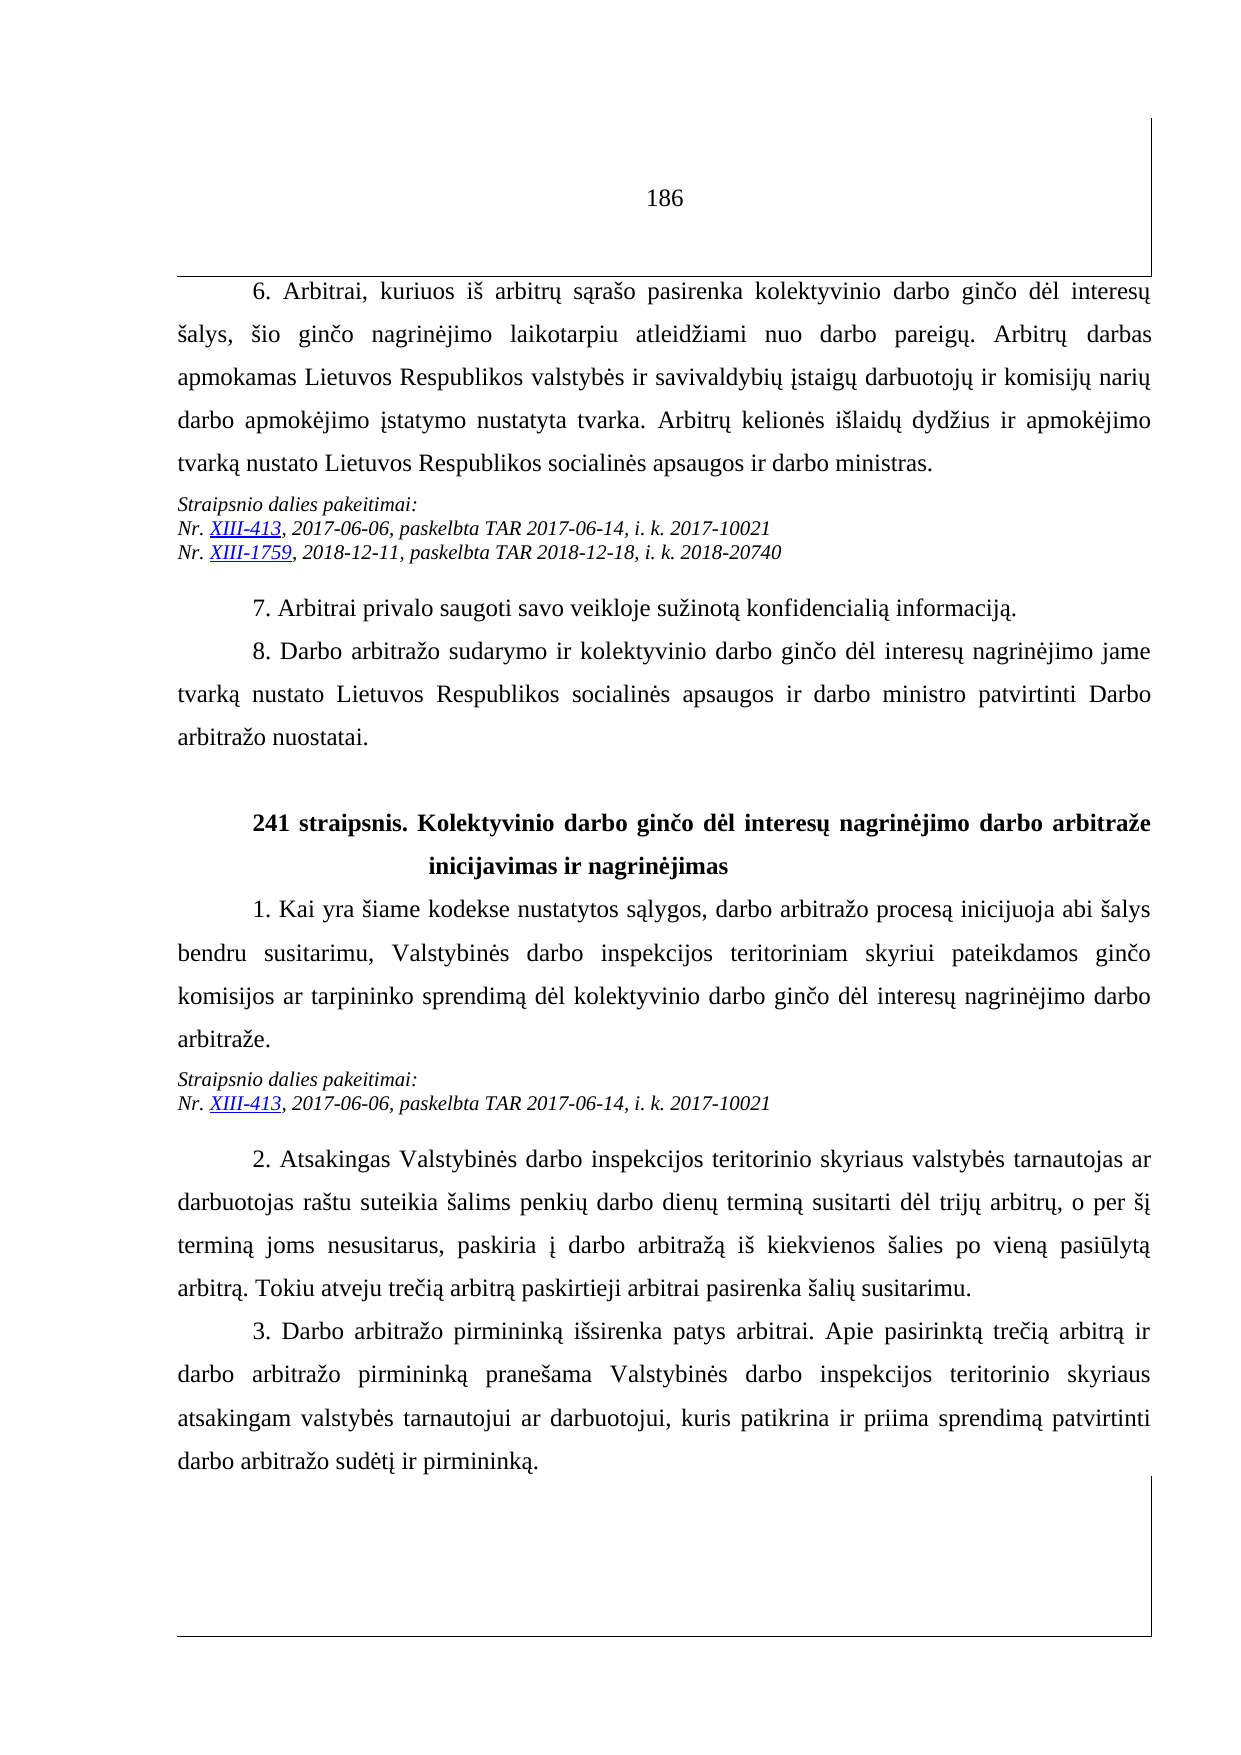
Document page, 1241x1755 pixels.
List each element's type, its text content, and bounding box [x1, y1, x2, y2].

text 1. Kai yra šiame kodekse nustatytos sąlygos, darbo arbitražo procesą inicijuoja abi šalys bendru susitarimu, Valstybinės darbo inspekcijos teritoriniam skyriui pateikdamos ginčo komisijos ar tarpininko sprendimą dėl kolektyvinio darbo ginčo dėl interesų nagrinėjimo darbo arbitraže. [177, 894, 1152, 1053]
text Nr. XIII-413, 2017-06-06, paskelbta TAR 2017-06-14, i. k. 2017-10021 [177, 1091, 1152, 1115]
text Straipsnio dalies pakeitimai: [177, 492, 1152, 516]
text Nr. XIII-413, 2017-06-06, paskelbta TAR 2017-06-14, i. k. 2017-10021 [177, 516, 1152, 540]
text 6. Arbitrai, kuriuos iš arbitrų sąrašo pasirenka kolektyvinio darbo ginčo dėl interesų šalys, šio ginčo nagrinėjimo laikotarpiu atleidžiami nuo darbo pareigų. Arbitrų darbas apmokamas Lietuvos Respublikos valstybės ir savivaldybių įstaigų darbuotojų ir komisijų narių darbo apmokėjimo įstatymo nustatyta tvarka. Arbitrų kelionės išlaidų dydžius ir apmokėjimo tvarką nustato Lietuvos Respublikos socialinės apsaugos ir darbo ministras. [177, 276, 1152, 477]
text 8. Darbo arbitražo sudarymo ir kolektyvinio darbo ginčo dėl interesų nagrinėjimo jame tvarką nustato Lietuvos Respublikos socialinės apsaugos ir darbo ministro patvirtinti Darbo arbitražo nuostatai. [177, 636, 1152, 751]
text 2. Atsakingas Valstybinės darbo inspekcijos teritorinio skyriaus valstybės tarnautojas ar darbuotojas raštu suteikia šalims penkių darbo dienų terminą susitarti dėl trijų arbitrų, o per šį terminą joms nesusitarus, paskiria į darbo arbitražą iš kiekvienos šalies po vieną pasiūlytą arbitrą. Tokiu atveju trečią arbitrą paskirtieji arbitrai pasirenka šalių susitarimu. [177, 1144, 1152, 1302]
text 3. Darbo arbitražo pirmininką išsirenka patys arbitrai. Apie pasirinktą trečią arbitrą ir darbo arbitražo pirmininką pranešama Valstybinės darbo inspekcijos teritorinio skyriaus atsakingam valstybės tarnautojui ar darbuotojui, kuris patikrina ir priima sprendimą patvirtinti darbo arbitražo sudėtį ir pirmininką. [177, 1316, 1152, 1474]
text Straipsnio dalies pakeitimai: [177, 1067, 1152, 1091]
subtitle 241 straipsnis. Kolektyvinio darbo ginčo dėl interesų nagrinėjimo darbo arbitraže inicijavimas ir nagrinėjimas [252, 808, 1152, 880]
text 7. Arbitrai privalo saugoti savo veikloje sužinotą konfidencialią informaciją. [177, 593, 1152, 621]
text Nr. XIII-1759, 2018-12-11, paskelbta TAR 2018-12-18, i. k. 2018-20740 [177, 540, 1152, 564]
